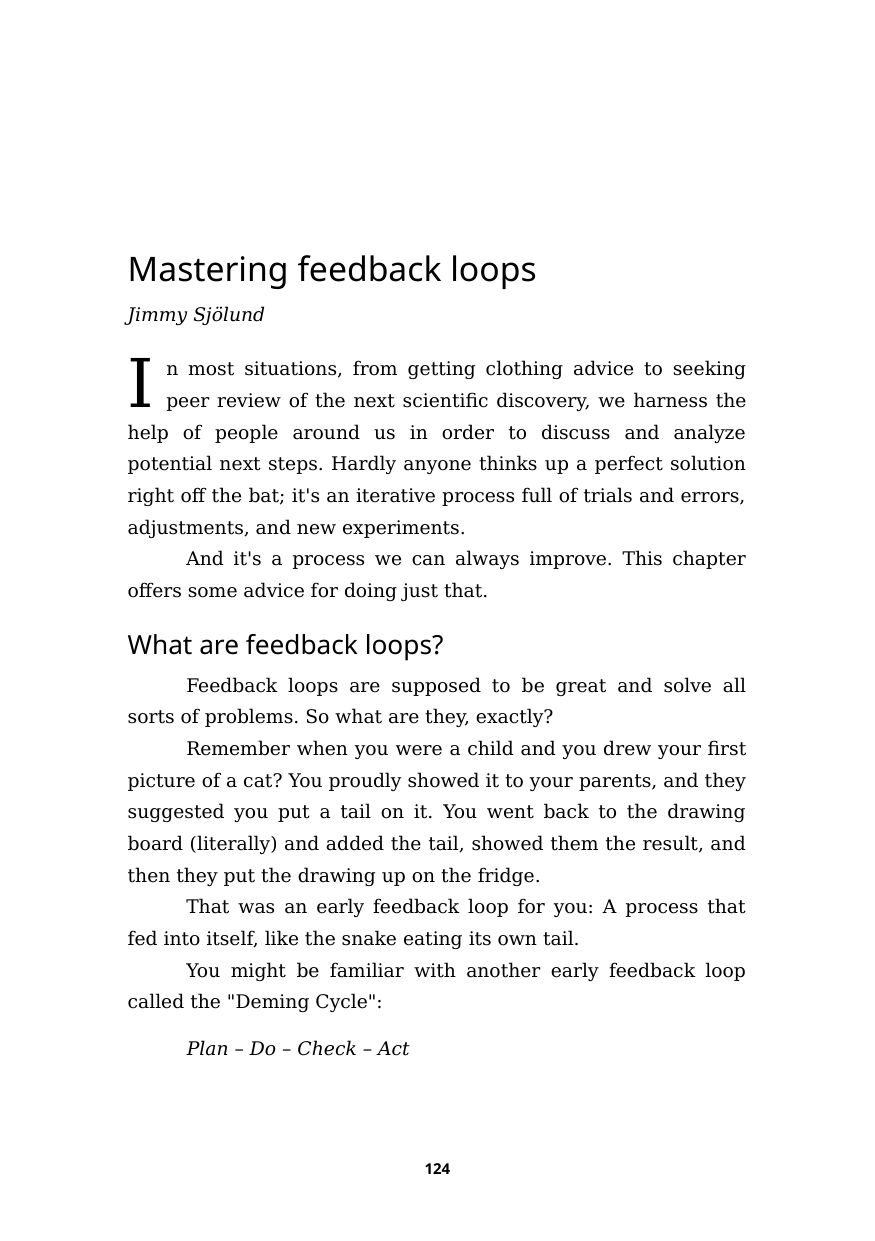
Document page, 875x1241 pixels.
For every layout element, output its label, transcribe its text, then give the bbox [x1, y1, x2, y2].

text In most situations, from getting clothing advice to seeking peer review of the next scientific discovery, we harness the help of people around us in order to discuss and analyze potential next steps. Hardly anyone thinks up a perfect solution right off the bat; it's an iterative process full of trials and errors, adjustments, and new experiments. [127, 358, 747, 539]
text Feedback loops are supposed to be great and solve all sorts of problems. So what are they, exactly? [127, 674, 747, 728]
text Remember when you were a child and you drew your first picture of a cat? You proudly showed it to your parents, and they suggested you put a tail on it. You went back to the drawing board (literally) and added the tail, showed them the result, and then they put the drawing up on the fridge. [127, 738, 747, 886]
text Jimmy Sjölund [127, 304, 747, 326]
subtitle Mastering feedback loops [127, 246, 747, 292]
text You might be familiar with another early feedback loop called the "Deming Cycle": [127, 959, 747, 1013]
text That was an early feedback loop for you: A process that fed into itself, like the snake eating its own tail. [127, 896, 747, 950]
subtitle What are feedback loops? [127, 626, 747, 662]
text And it's a process we can always improve. This chapter offers some advice for doing just that. [127, 548, 747, 602]
text Plan – Do – Check – Act [187, 1038, 688, 1060]
